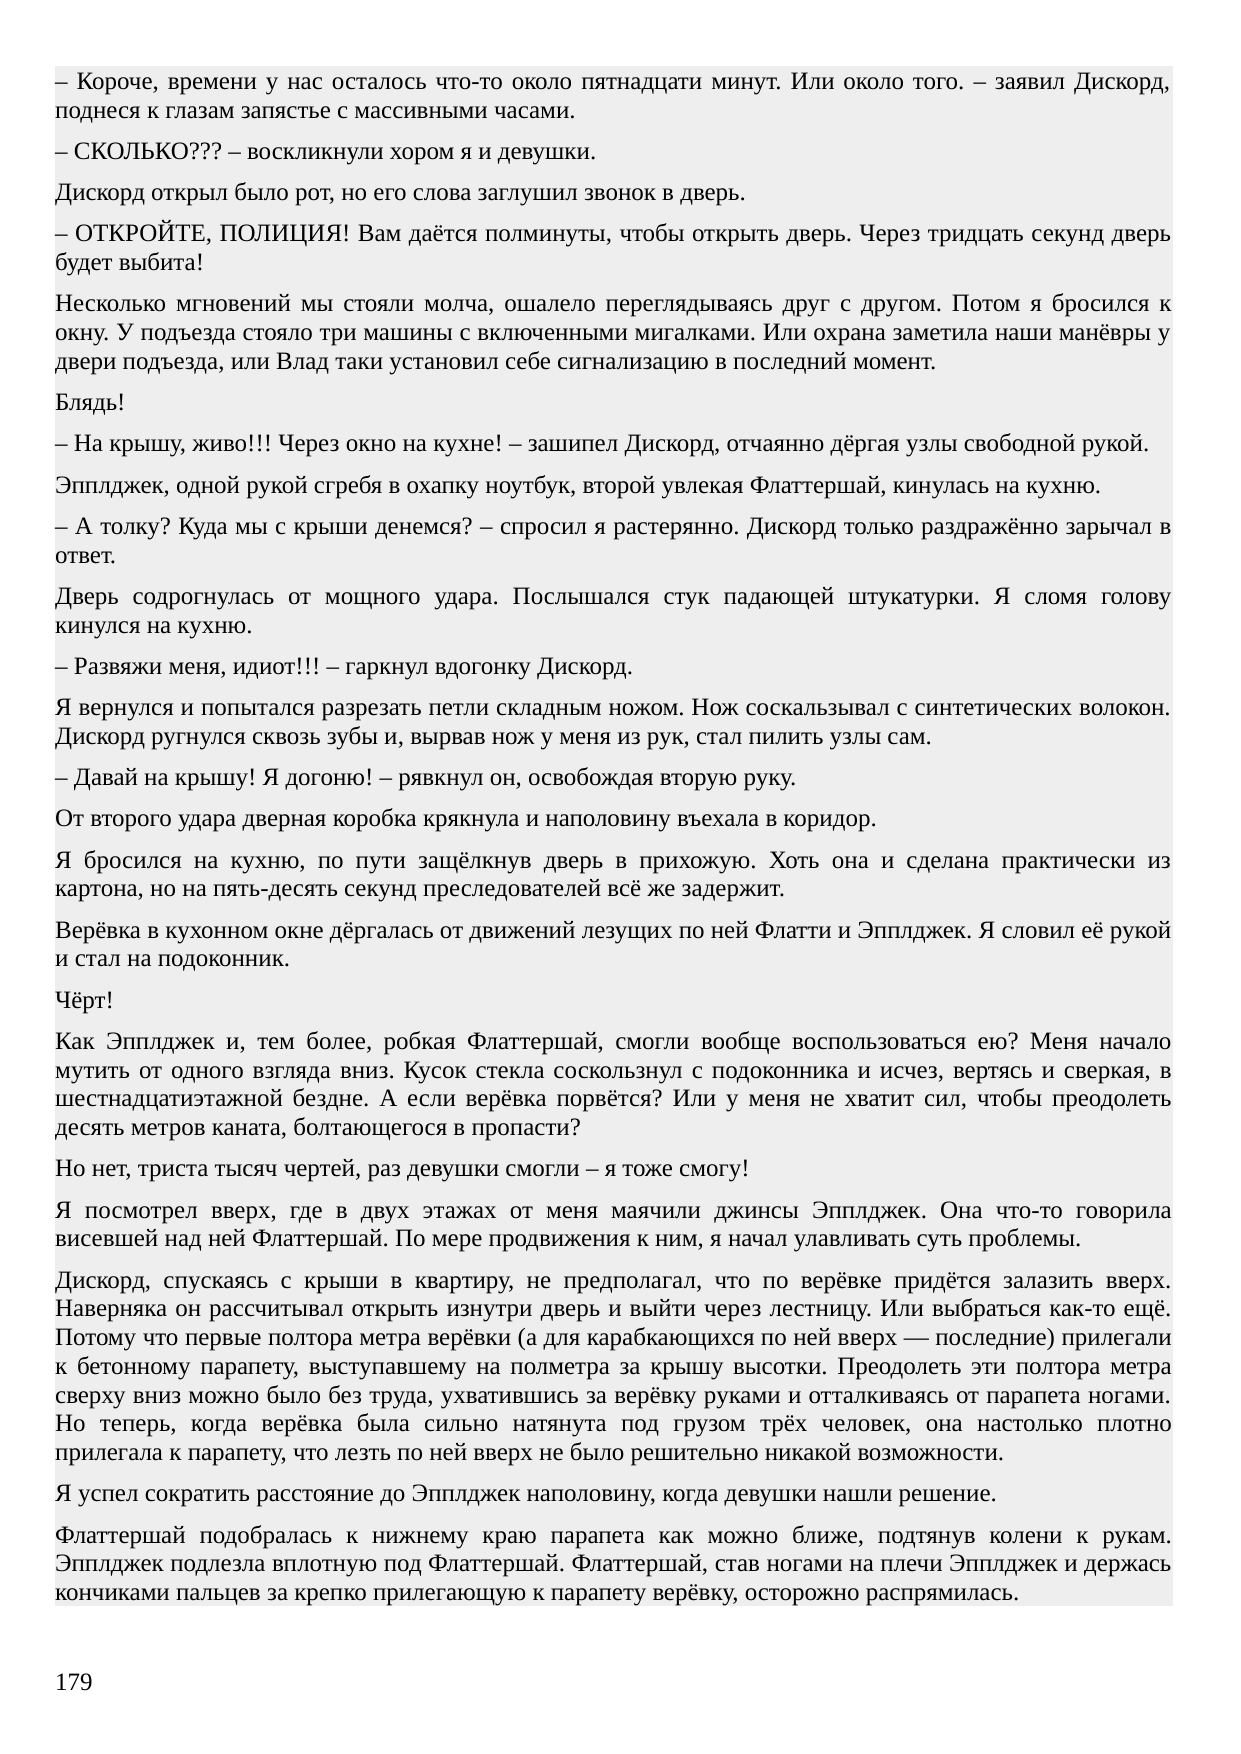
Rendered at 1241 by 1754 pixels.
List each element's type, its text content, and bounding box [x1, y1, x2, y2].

text Я посмотрел вверх, где в двух этажах от меня маячили джинсы Эпплджек. Она что-то говорила висевшей над ней Флаттершай. По мере продвижения к ним, я начал улавливать суть проблемы. [55, 1195, 1173, 1252]
text Эпплджек, одной рукой сгребя в охапку ноутбук, второй увлекая Флаттершай, кинулась на кухню. [55, 470, 1173, 498]
text Я бросился на кухню, по пути защёлкнув дверь в прихожую. Хоть она и сделана практически из картона, но на пять-десять секунд преследователей всё же задержит. [55, 845, 1173, 902]
text Блядь! [55, 387, 1173, 416]
text Я вернулся и попытался разрезать петли складным ножом. Нож соскальзывал с синтетических волокон. Дискорд ругнулся сквозь зубы и, вырвав нож у меня из рук, стал пилить узлы сам. [55, 692, 1173, 750]
text – ОТКРОЙТЕ, ПОЛИЦИЯ! Вам даётся полминуты, чтобы открыть дверь. Через тридцать секунд дверь будет выбита! [55, 218, 1173, 276]
text Дискорд, спускаясь с крыши в квартиру, не предполагал, что по верёвке придётся залазить вверх. Наверняка он рассчитывал открыть изнутри дверь и выйти через лестницу. Или выбраться как-то ещё. Потому что первые полтора метра верёвки (а для карабкающихся по ней вверх — последние) прилегали к бетонному парапету, выступавшему на полметра за крышу высотки. Преодолеть эти полтора метра сверху вниз можно было без труда, ухватившись за верёвку руками и отталкиваясь от парапета ногами. Но теперь, когда верёвка была сильно натянута под грузом трёх человек, она настолько плотно прилегала к парапету, что лезть по ней вверх не было решительно никакой возможности. [55, 1265, 1173, 1466]
text – Давай на крышу! Я догоню! – рявкнул он, освобождая вторую руку. [55, 762, 1173, 791]
text Несколько мгновений мы стояли молча, ошалело переглядываясь друг с другом. Потом я бросился к окну. У подъезда стояло три машины с включенными мигалками. Или охрана заметила наши манёвры у двери подъезда, или Влад таки установил себе сигнализацию в последний момент. [55, 288, 1173, 375]
text – Короче, времени у нас осталось что-то около пятнадцати минут. Или около того. – заявил Дискорд, поднеся к глазам запястье с массивными часами. [55, 66, 1173, 123]
text Как Эпплджек и, тем более, робкая Флаттершай, смогли вообще воспользоваться ею? Меня начало мутить от одного взгляда вниз. Кусок стекла соскользнул с подоконника и исчез, вертясь и сверкая, в шестнадцатиэтажной бездне. А если верёвка порвётся? Или у меня не хватит сил, чтобы преодолеть десять метров каната, болтающегося в пропасти? [55, 1026, 1173, 1141]
text – А толку? Куда мы с крыши денемся? – спросил я растерянно. Дискорд только раздражённо зарычал в ответ. [55, 511, 1173, 568]
text Флаттершай подобралась к нижнему краю парапета как можно ближе, подтянув колени к рукам. Эпплджек подлезла вплотную под Флаттершай. Флаттершай, став ногами на плечи Эпплджек и держась кончиками пальцев за крепко прилегающую к парапету верёвку, осторожно распрямилась. [55, 1520, 1173, 1606]
text – Развяжи меня, идиот!!! – гаркнул вдогонку Дискорд. [55, 651, 1173, 680]
text – На крышу, живо!!! Через окно на кухне! – зашипел Дискорд, отчаянно дёргая узлы свободной рукой. [55, 428, 1173, 457]
text От второго удара дверная коробка крякнула и наполовину въехала в коридор. [55, 803, 1173, 832]
text Но нет, триста тысяч чертей, раз девушки смогли – я тоже смогу! [55, 1153, 1173, 1182]
text Дискорд открыл было рот, но его слова заглушил звонок в дверь. [55, 177, 1173, 206]
text – СКОЛЬКО??? – воскликнули хором я и девушки. [55, 136, 1173, 165]
text Чёрт! [55, 985, 1173, 1013]
text Я успел сократить расстояние до Эпплджек наполовину, когда девушки нашли решение. [55, 1478, 1173, 1507]
text Дверь содрогнулась от мощного удара. Послышался стук падающей штукатурки. Я сломя голову кинулся на кухню. [55, 581, 1173, 638]
text Верёвка в кухонном окне дёргалась от движений лезущих по ней Флатти и Эпплджек. Я словил её рукой и стал на подоконник. [55, 915, 1173, 972]
